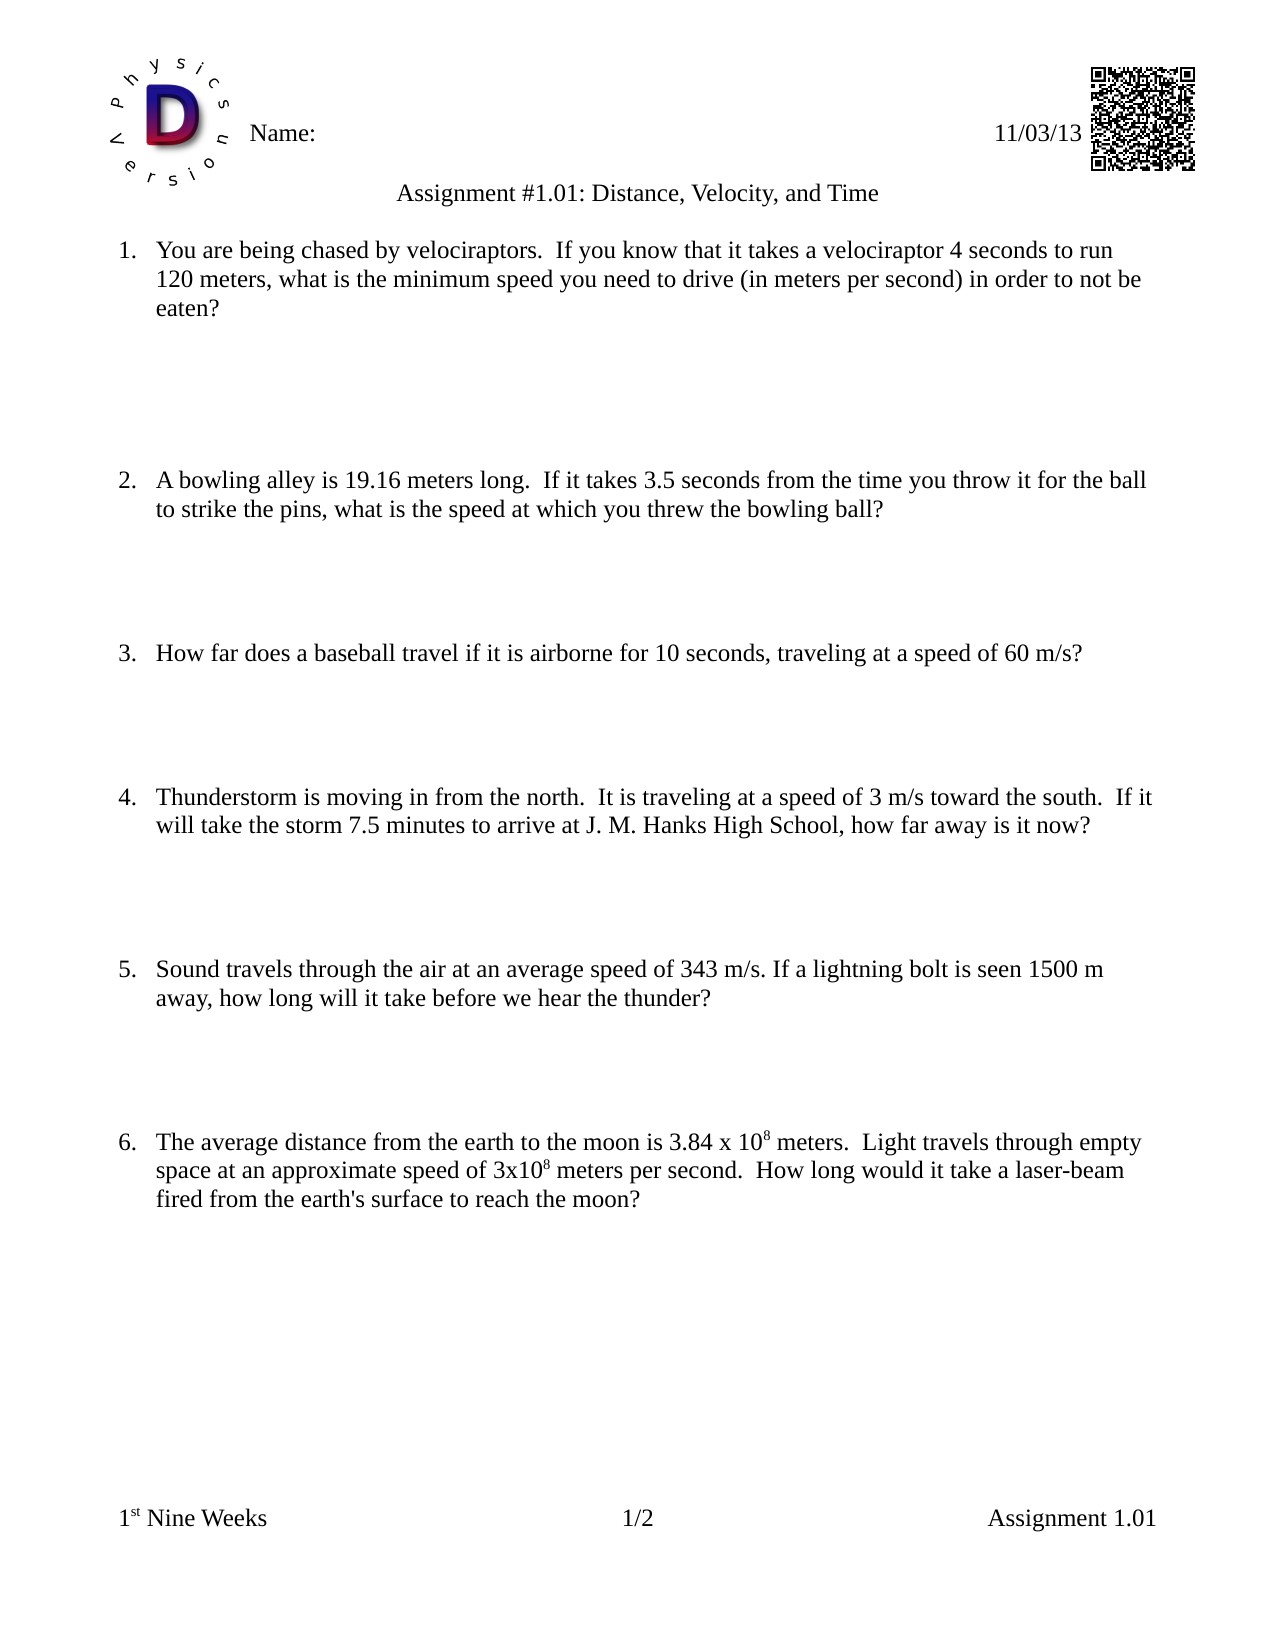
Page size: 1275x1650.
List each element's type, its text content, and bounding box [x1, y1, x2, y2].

list Thunderstorm is moving in from the north. It is traveling at a speed of 3 m/s toward the south. If it will take the storm 7.5 minutes to arrive at J. M. Hanks High School, how far away is it now? [118, 782, 1157, 839]
list Sound travels through the air at an average speed of 343 m/s. If a lightning bolt is seen 1500 m away, how long will it take before we hear the thunder? [118, 954, 1157, 1012]
picture [96, 41, 247, 192]
picture [1082, 58, 1203, 179]
list The average distance from the earth to the moon is 3.84 x 108 meters. Light travels through empty space at an approximate speed of 3x108 meters per second. How long would it take a laser-beam fired from the earth's surface to reach the moon? [118, 1127, 1157, 1213]
list A bowling alley is 19.16 meters long. If it takes 3.5 seconds from the time you throw it for the ball to strike the pins, what is the speed at which you threw the bowling ball? [118, 466, 1157, 523]
list How far does a baseball travel if it is airborne for 10 seconds, traveling at a speed of 60 m/s? [118, 638, 1157, 667]
text Assignment #1.01: Distance, Velocity, and Time [118, 176, 1157, 207]
list You are being chased by velociraptors. If you know that it takes a velociraptor 4 seconds to run 120 meters, what is the minimum speed you need to drive (in meters per second) in order to not be eaten? [118, 236, 1157, 322]
